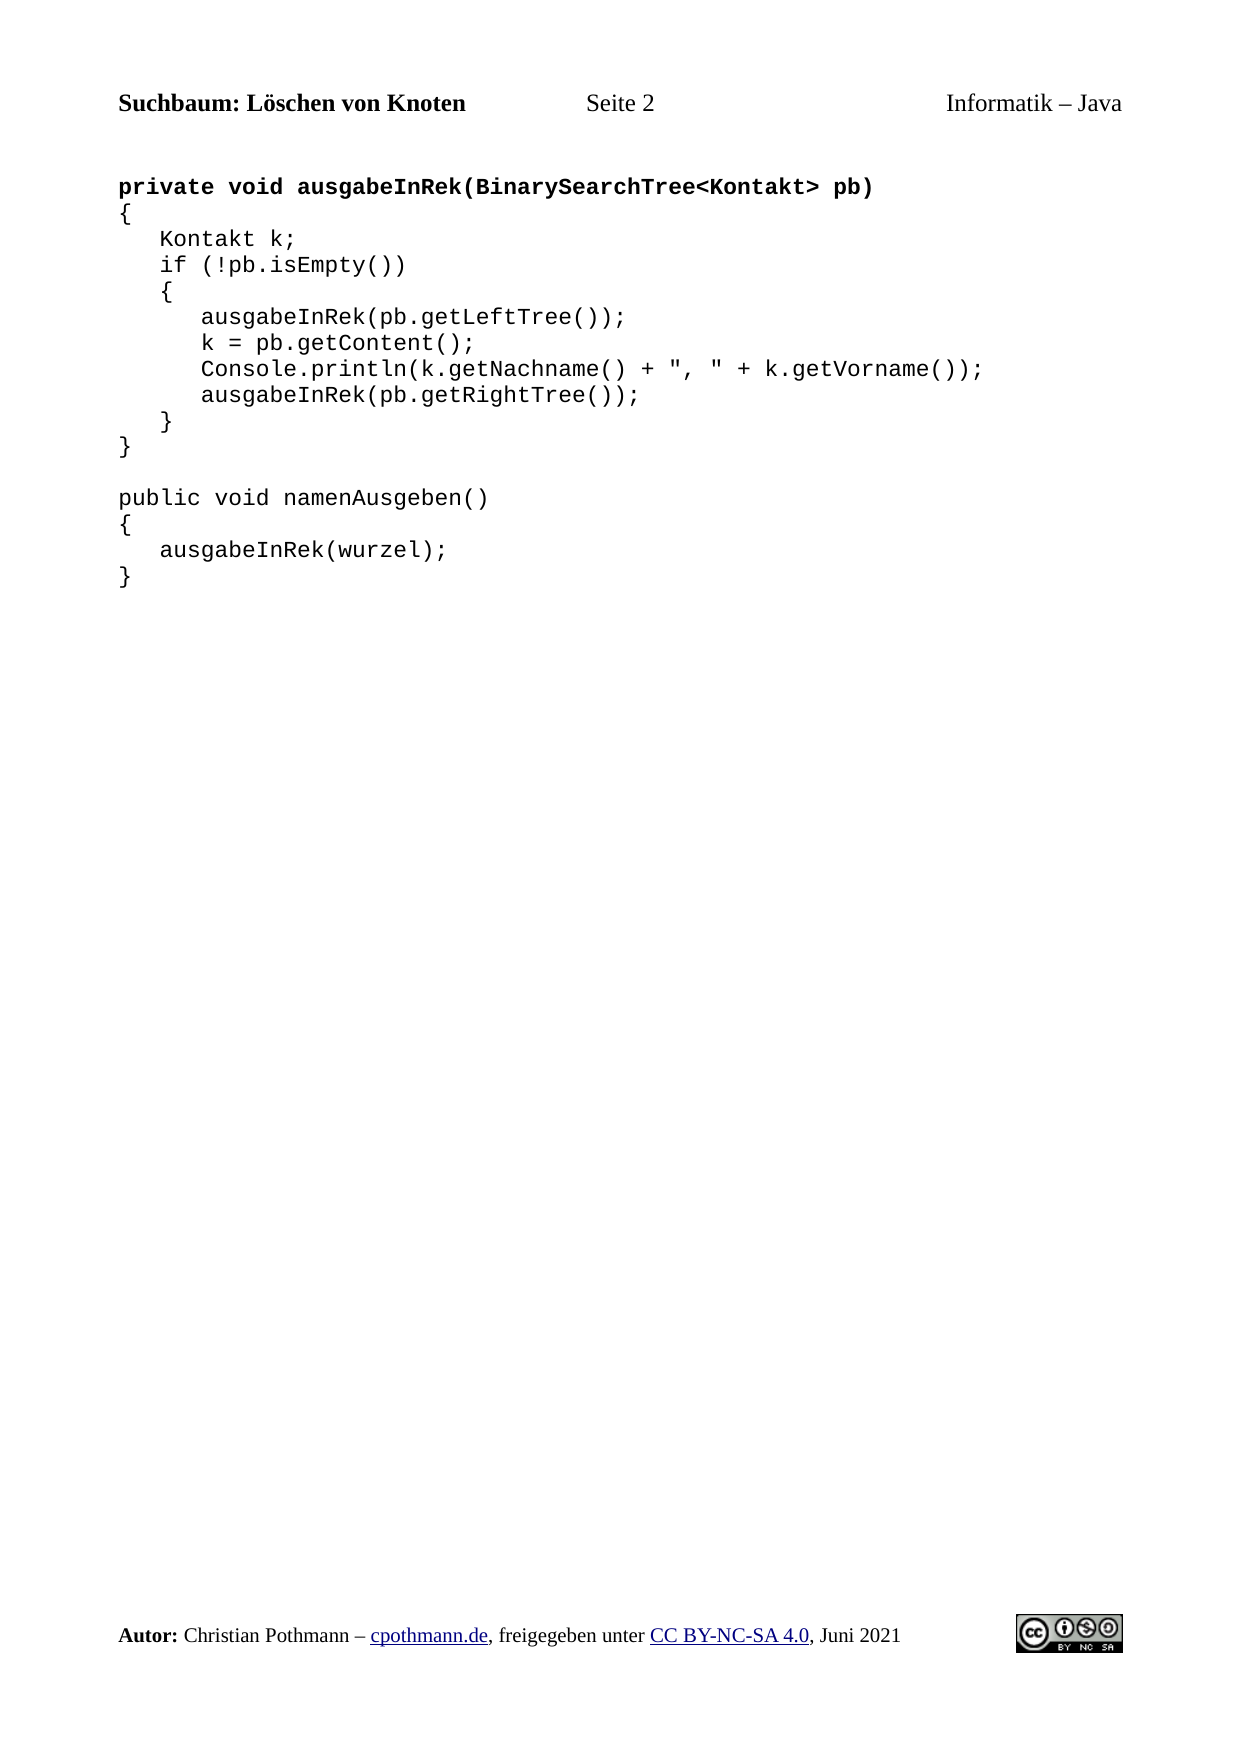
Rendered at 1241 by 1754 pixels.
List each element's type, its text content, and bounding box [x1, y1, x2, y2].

text Console.println(k.getNachname() + ", " + k.getVorname()); [118, 357, 1122, 383]
text public void namenAusgeben() [118, 487, 1122, 513]
text ausgabeInRek(wurzel); [118, 539, 1122, 564]
text Kontakt k; [118, 227, 1122, 253]
text private void ausgabeInRek(BinarySearchTree<Kontakt> pb) [118, 176, 1122, 201]
text Autor: Christian Pothmann – cpothmann.de, freigegeben unter CC BY-NC-SA 4.0, Juni 2021 [118, 1623, 1016, 1647]
text { [118, 279, 1122, 305]
text { [118, 201, 1122, 227]
text ausgabeInRek(pb.getLeftTree()); [118, 305, 1122, 331]
picture [1016, 1614, 1123, 1653]
text ausgabeInRek(pb.getRightTree()); [118, 383, 1122, 409]
text } [118, 409, 1122, 435]
text k = pb.getContent(); [118, 331, 1122, 357]
text } [118, 435, 1122, 461]
text if (!pb.isEmpty()) [118, 253, 1122, 279]
text } [118, 564, 1122, 591]
text { [118, 513, 1122, 539]
